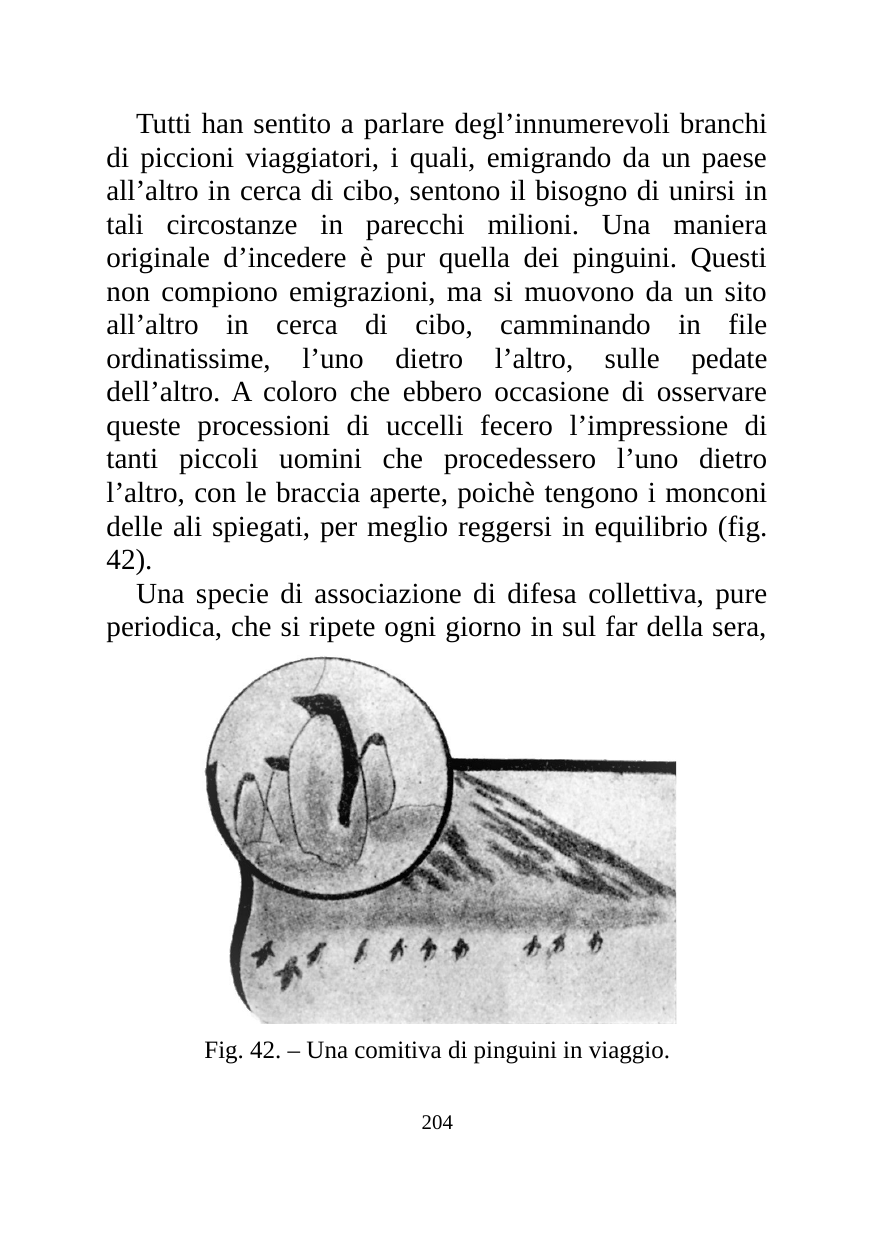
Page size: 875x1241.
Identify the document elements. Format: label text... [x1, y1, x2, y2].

text Una specie di associazione di difesa collettiva, pure periodica, che si ripete ogni giorno in sul far della sera, [106, 576, 768, 643]
picture [197, 655, 677, 1024]
text Fig. 42. – Una comitiva di pinguini in viaggio. [149, 1024, 725, 1064]
text Tutti han sentito a parlare degl’innumerevoli branchi di piccioni viaggiatori, i quali, emigrando da un paese all’altro in cerca di cibo, sentono il bisogno di unirsi in tali circostanze in parecchi milioni. Una maniera originale d’incedere è pur quella dei pinguini. Questi non compiono emigrazioni, ma si muovono da un sito all’altro in cerca di cibo, camminando in file ordinatissime, l’uno dietro l’altro, sulle pedate dell’altro. A coloro che ebbero occasione di osservare queste processioni di uccelli fecero l’impressione di tanti piccoli uomini che procedessero l’uno dietro l’altro, con le braccia aperte, poichè tengono i monconi delle ali spiegati, per meglio reggersi in equilibrio (fig. 42). [106, 106, 768, 576]
